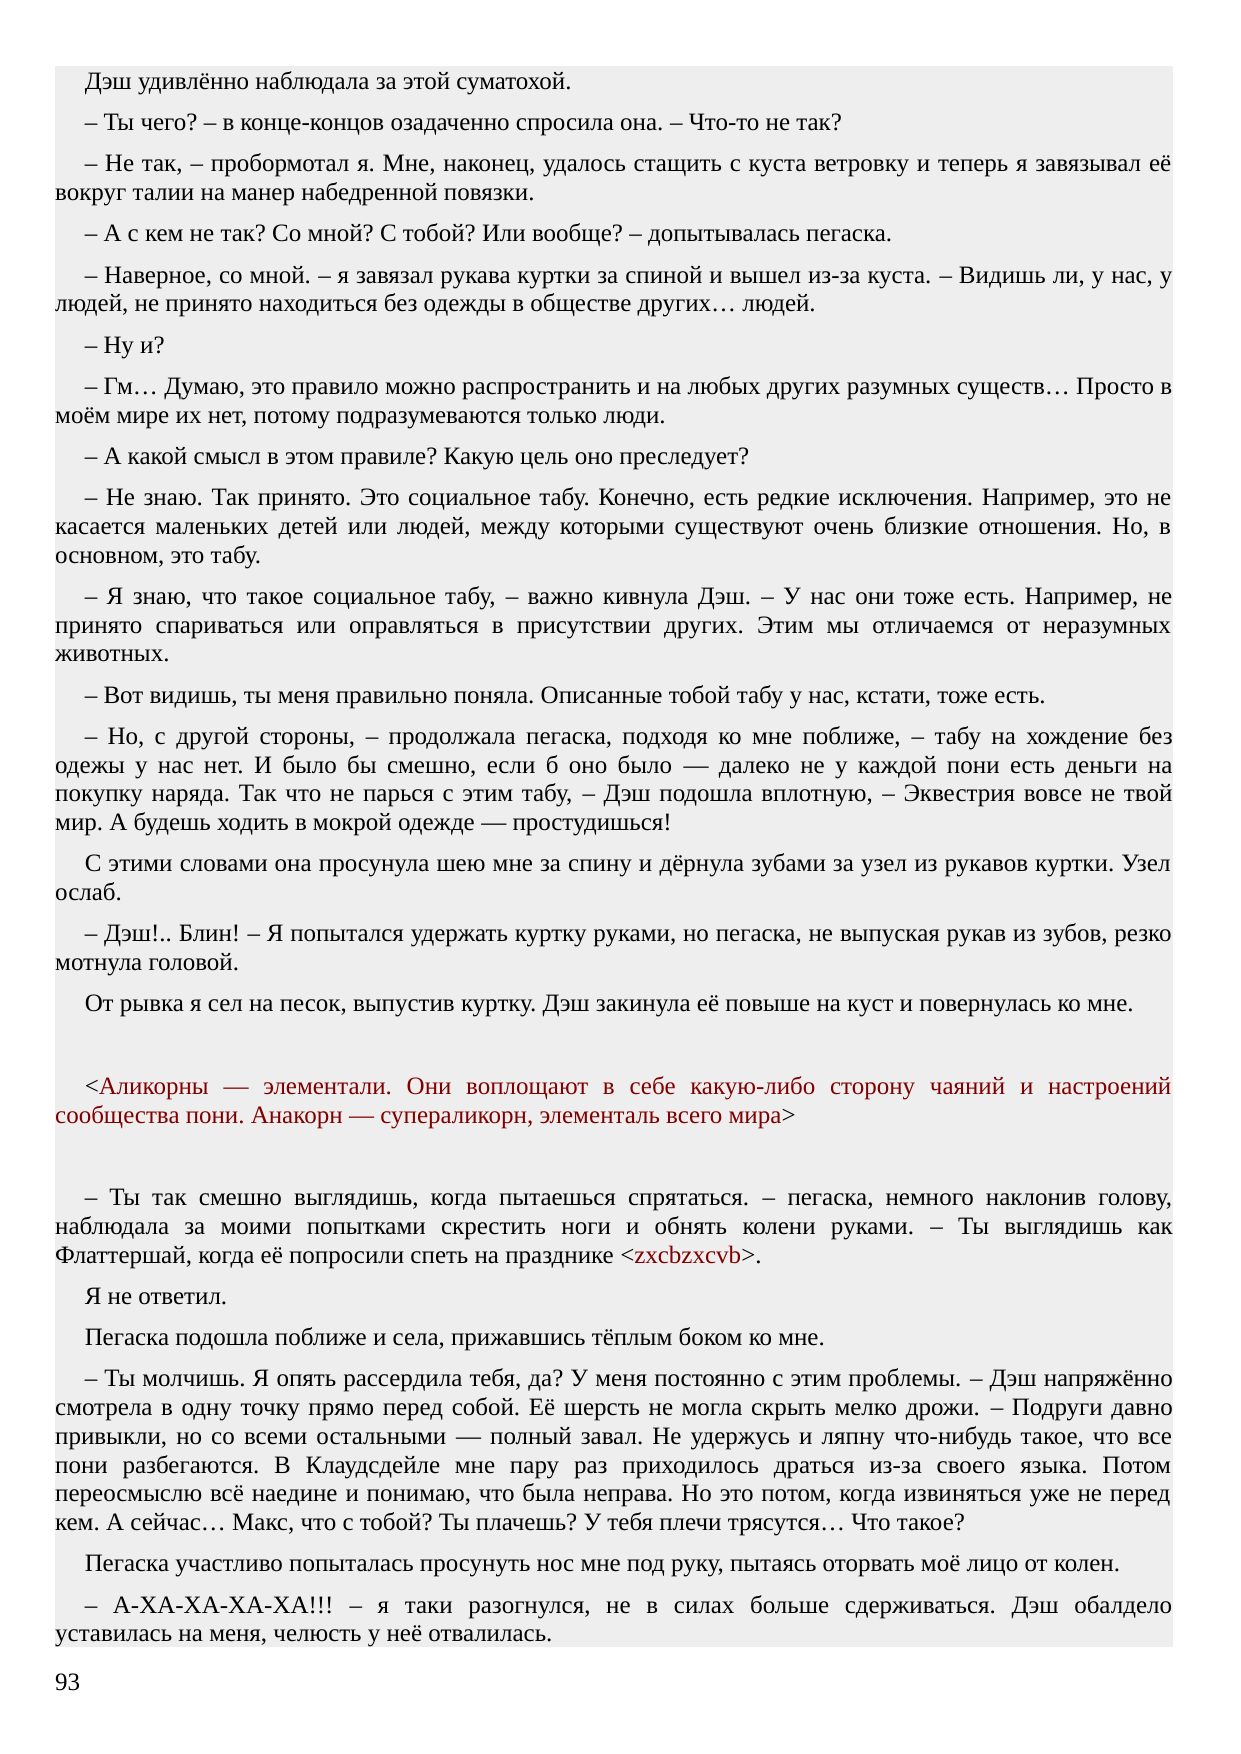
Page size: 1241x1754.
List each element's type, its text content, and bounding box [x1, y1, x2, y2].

text С этими словами она просунула шею мне за спину и дёрнула зубами за узел из рукавов куртки. Узел ослаб. [55, 848, 1173, 906]
text – Не так, – пробормотал я. Мне, наконец, удалось стащить с куста ветровку и теперь я завязывал её вокруг талии на манер набедренной повязки. [55, 148, 1173, 206]
text – Но, с другой стороны, – продолжала пегаска, подходя ко мне поближе, – табу на хождение без одежы у нас нет. И было бы смешно, если б оно было — далеко не у каждой пони есть деньги на покупку наряда. Так что не парься с этим табу, – Дэш подошла вплотную, – Эквестрия вовсе не твой мир. А будешь ходить в мокрой одежде — простудишься! [55, 721, 1173, 836]
text – А с кем не так? Со мной? С тобой? Или вообще? – допытывалась пегаска. [55, 218, 1173, 247]
text Я не ответил. [55, 1281, 1173, 1310]
text – Ты молчишь. Я опять рассердила тебя, да? У меня постоянно с этим проблемы. – Дэш напряжённо смотрела в одну точку прямо перед собой. Её шерсть не могла скрыть мелко дрожи. – Подруги давно привыкли, но со всеми остальными — полный завал. Не удержусь и ляпну что-нибудь такое, что все пони разбегаются. В Клаудсдейле мне пару раз приходилось драться из-за своего языка. Потом переосмыслю всё наедине и понимаю, что была неправа. Но это потом, когда извиняться уже не перед кем. А сейчас… Макс, что с тобой? Ты плачешь? У тебя плечи трясутся… Что такое? [55, 1363, 1173, 1536]
text Дэш удивлённо наблюдала за этой суматохой. [55, 66, 1173, 95]
text <Аликорны — элементали. Они воплощают в себе какую-либо сторону чаяний и настроений сообщества пони. Анакорн — супераликорн, элементаль всего мира> [55, 1071, 1173, 1128]
text – Дэш!.. Блин! – Я попытался удержать куртку руками, но пегаска, не выпуская рукав из зубов, резко мотнула головой. [55, 918, 1173, 976]
text – Я знаю, что такое социальное табу, – важно кивнула Дэш. – У нас они тоже есть. Например, не принято спариваться или оправляться в присутствии других. Этим мы отличаемся от неразумных животных. [55, 581, 1173, 667]
text – Вот видишь, ты меня правильно поняла. Описанные тобой табу у нас, кстати, тоже есть. [55, 680, 1173, 708]
text – Ну и? [55, 330, 1173, 358]
text Пегаска участливо попыталась просунуть нос мне под руку, пытаясь оторвать моё лицо от колен. [55, 1548, 1173, 1577]
text – Не знаю. Так принято. Это социальное табу. Конечно, есть редкие исключения. Например, это не касается маленьких детей или людей, между которыми существуют очень близкие отношения. Но, в основном, это табу. [55, 482, 1173, 568]
text Пегаска подошла поближе и села, прижавшись тёплым боком ко мне. [55, 1322, 1173, 1351]
text – А-ХА-ХА-ХА-ХА!!! – я таки разогнулся, не в силах больше сдерживаться. Дэш обалдело уставилась на меня, челюсть у неё отвалилась. [55, 1590, 1173, 1647]
text – Гм… Думаю, это правило можно распространить и на любых других разумных существ… Просто в моём мире их нет, потому подразумеваются только люди. [55, 371, 1173, 428]
text – Ты так смешно выглядишь, когда пытаешься спрятаться. – пегаска, немного наклонив голову, наблюдала за моими попытками скрестить ноги и обнять колени руками. – Ты выглядишь как Флаттершай, когда её попросили спеть на празднике <zxcbzxcvb>. [55, 1182, 1173, 1268]
text От рывка я сел на песок, выпустив куртку. Дэш закинула её повыше на куст и повернулась ко мне. [55, 988, 1173, 1017]
text – Ты чего? – в конце-концов озадаченно спросила она. – Что-то не так? [55, 107, 1173, 136]
text – Наверное, со мной. – я завязал рукава куртки за спиной и вышел из-за куста. – Видишь ли, у нас, у людей, не принято находиться без одежды в обществе других… людей. [55, 260, 1173, 317]
text – А какой смысл в этом правиле? Какую цель оно преследует? [55, 441, 1173, 470]
